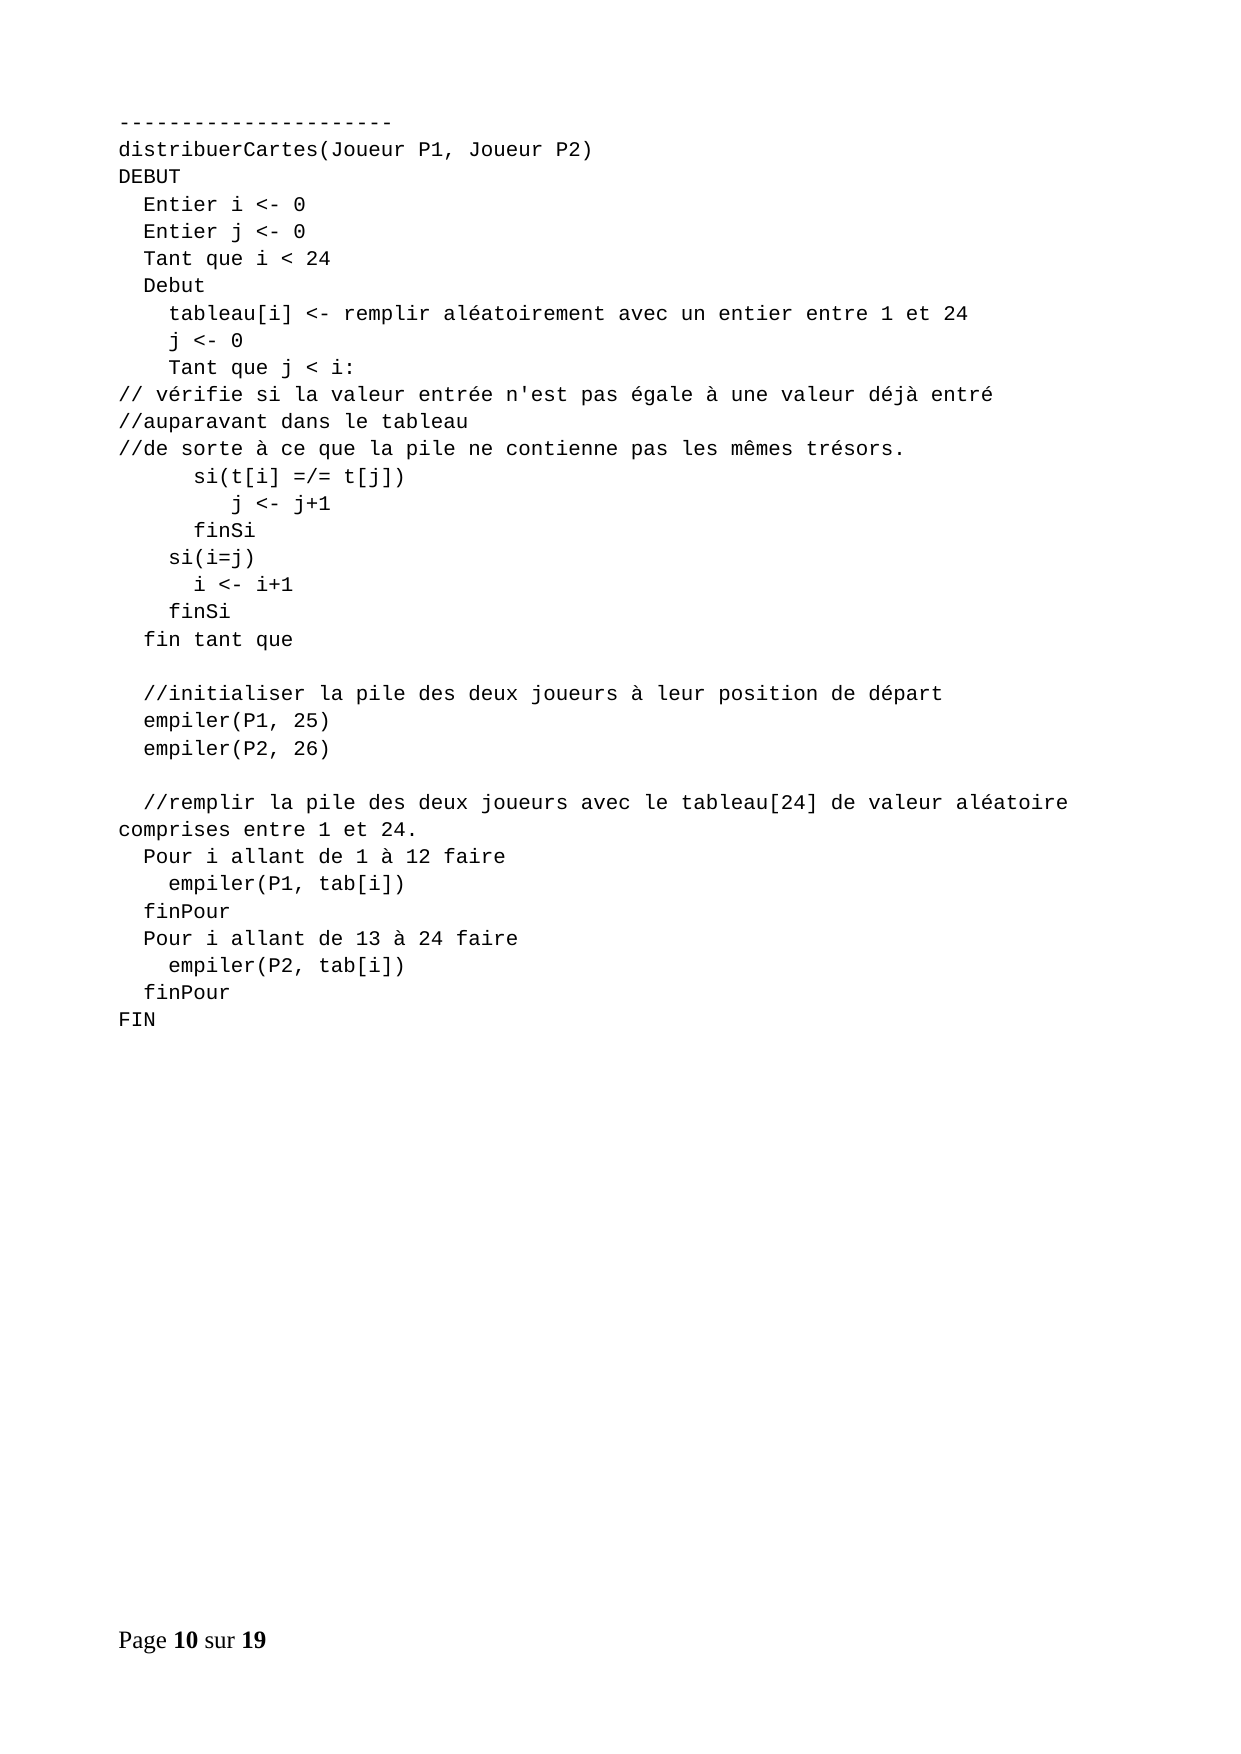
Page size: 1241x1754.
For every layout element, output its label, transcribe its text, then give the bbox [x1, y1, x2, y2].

text empiler(P2, 26) [118, 737, 1122, 761]
text // vérifie si la valeur entrée n'est pas égale à une valeur déjà entré //auparavant dans le tableau [118, 384, 1122, 435]
text empiler(P1, tab[i]) [118, 873, 1122, 897]
text //remplir la pile des deux joueurs avec le tableau[24] de valeur aléatoire comprises entre 1 et 24. [118, 792, 1122, 843]
text Pour i allant de 1 à 12 faire [118, 846, 1122, 870]
text tableau[i] <- remplir aléatoirement avec un entier entre 1 et 24 [118, 302, 1122, 326]
text Entier j <- 0 [118, 221, 1122, 244]
text Tant que i < 24 [118, 248, 1122, 272]
text finPour [118, 901, 1122, 924]
text fin tant que [118, 629, 1122, 652]
text Debut [118, 275, 1122, 299]
text FIN [118, 1009, 1122, 1033]
text empiler(P2, tab[i]) [118, 955, 1122, 979]
text distribuerCartes(Joueur P1, Joueur P2) [118, 139, 1122, 163]
text empiler(P1, 25) [118, 710, 1122, 734]
text //initialiser la pile des deux joueurs à leur position de départ [118, 683, 1122, 707]
text Pour i allant de 13 à 24 faire [118, 928, 1122, 951]
text si(t[i] =/= t[j]) [118, 466, 1122, 489]
text DEBUT [118, 167, 1122, 190]
text finSi [118, 602, 1122, 625]
text //de sorte à ce que la pile ne contienne pas les mêmes trésors. [118, 438, 1122, 462]
text j <- 0 [118, 330, 1122, 353]
text ---------------------- [118, 112, 1122, 136]
text j <- j+1 [118, 493, 1122, 516]
text finSi [118, 520, 1122, 544]
text i <- i+1 [118, 574, 1122, 598]
text Tant que j < i: [118, 357, 1122, 381]
text si(i=j) [118, 547, 1122, 571]
text finPour [118, 982, 1122, 1006]
text Entier i <- 0 [118, 194, 1122, 217]
